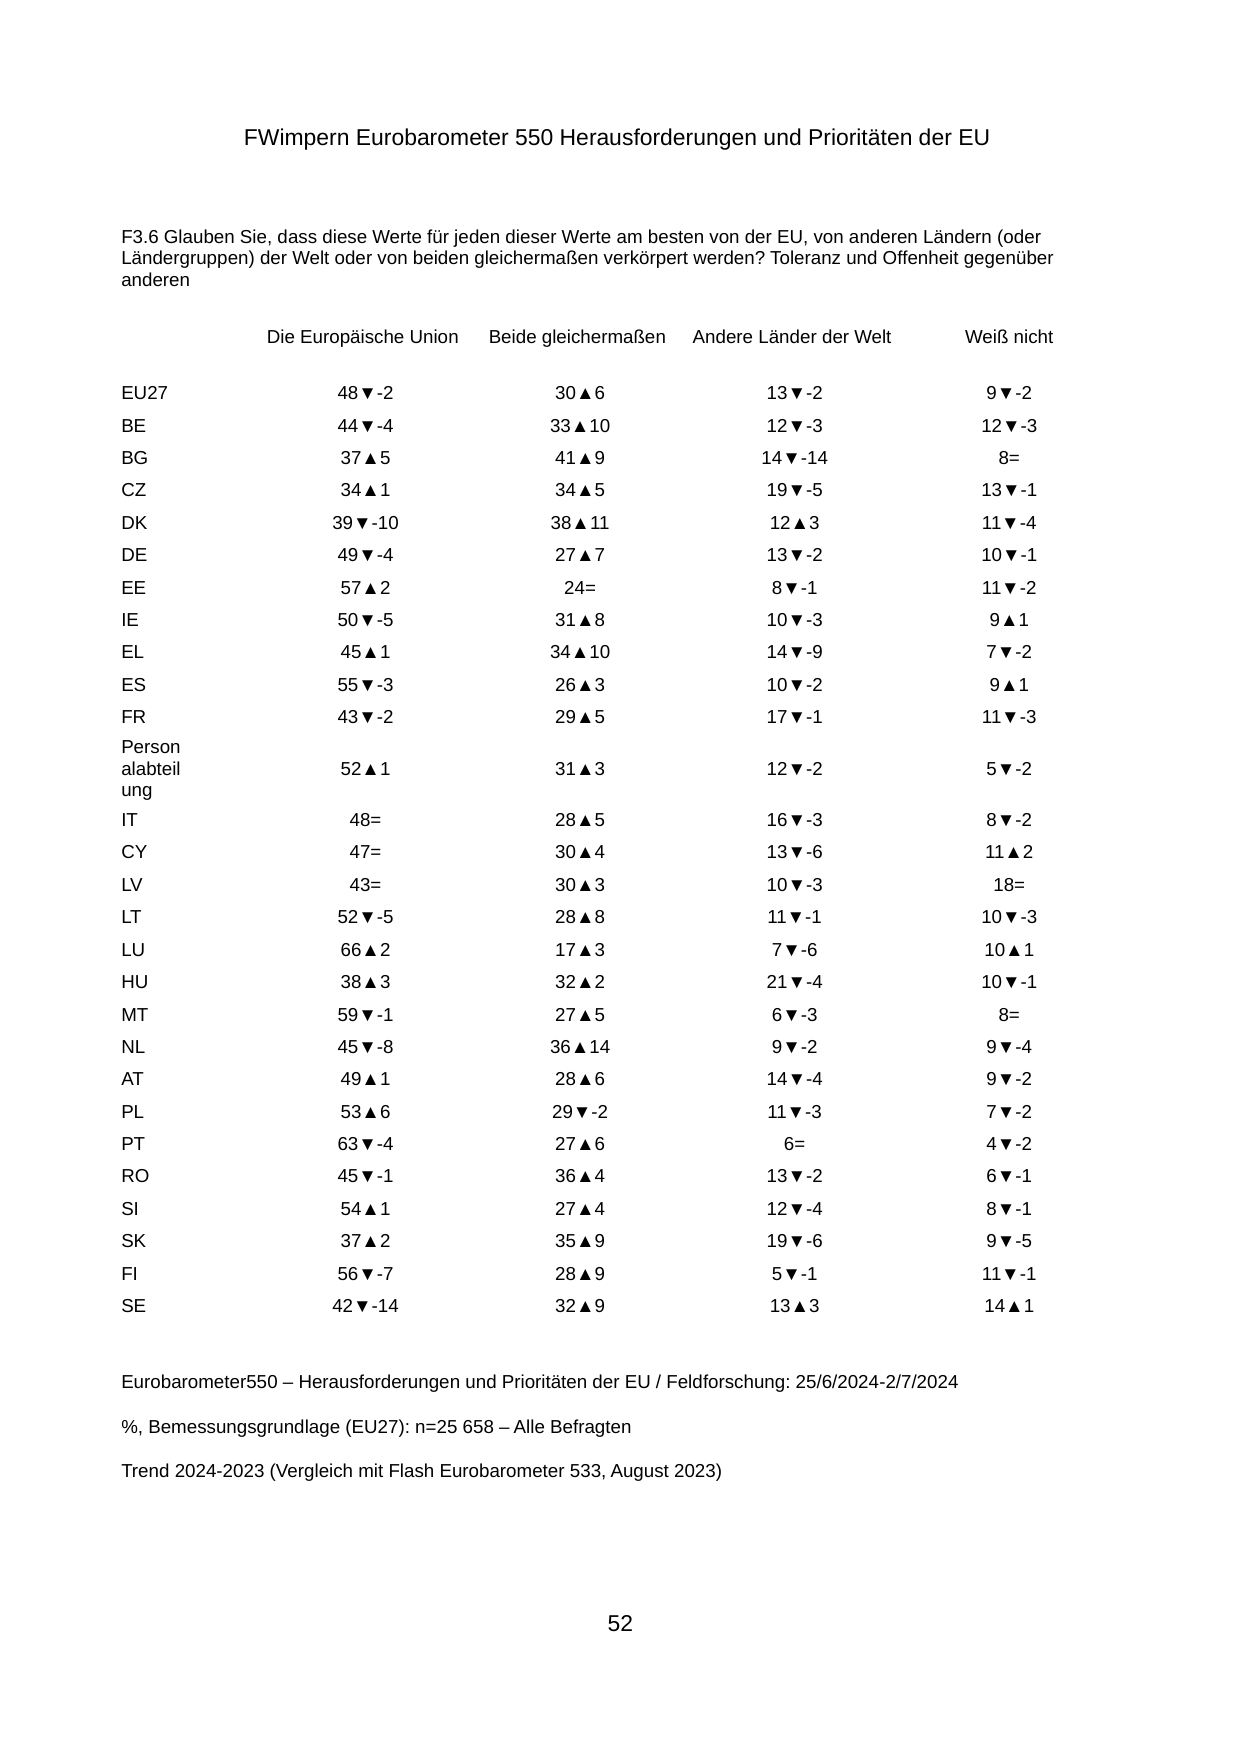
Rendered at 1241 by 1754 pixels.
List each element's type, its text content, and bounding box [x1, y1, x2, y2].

table_cell 48▼-2 [258, 377, 472, 409]
table_cell [188, 1160, 258, 1192]
table_cell [188, 668, 258, 701]
table_cell ES [118, 668, 188, 701]
table_cell 12▼-2 [687, 733, 902, 803]
table_cell 30▲6 [473, 377, 687, 409]
table_cell [188, 539, 258, 571]
table_cell 13▼-2 [687, 1160, 902, 1192]
table_cell 44▼-4 [258, 409, 472, 441]
table_cell 28▲6 [473, 1063, 687, 1095]
table_cell Die Europäische Union [258, 298, 472, 377]
table_cell 21▼-4 [687, 966, 902, 998]
table_cell 14▼-9 [687, 636, 902, 668]
table_cell 5▼-1 [687, 1257, 902, 1289]
table_header F3.6 Glauben Sie, dass diese Werte für jeden dieser Werte am besten von der EU, von anderen Ländern (oder Ländergruppen) der Welt oder von beiden gleichermaßen verkörpert werden? Toleranz und Offenheit gegenüber anderen [118, 218, 1116, 297]
table_cell [188, 636, 258, 668]
table_cell [188, 1225, 258, 1257]
table_cell 27▲7 [473, 539, 687, 571]
table_cell [188, 1322, 258, 1354]
table_cell 29▲5 [473, 701, 687, 733]
table_cell [188, 409, 258, 441]
table_cell [902, 1322, 1116, 1354]
table_cell [188, 441, 258, 474]
table_cell [188, 701, 258, 733]
table_cell 9▼-4 [902, 1030, 1116, 1063]
table_cell 36▲4 [473, 1160, 687, 1192]
table_cell 18= [902, 868, 1116, 901]
table_cell 34▲5 [473, 474, 687, 506]
table_cell 28▲8 [473, 901, 687, 933]
table_cell 37▲5 [258, 441, 472, 474]
table_cell PT [118, 1128, 188, 1160]
table_cell 28▲9 [473, 1257, 687, 1289]
table_cell CZ [118, 474, 188, 506]
table_cell 36▲14 [473, 1030, 687, 1063]
table_cell 5▼-2 [902, 733, 1116, 803]
table_cell 42▼-14 [258, 1290, 472, 1322]
table_cell LV [118, 868, 188, 901]
table_cell 9▲1 [902, 604, 1116, 636]
table_cell [188, 901, 258, 933]
table_cell 11▼-1 [902, 1257, 1116, 1289]
table_cell SI [118, 1192, 188, 1225]
table_cell 45▼-1 [258, 1160, 472, 1192]
table_cell 43= [258, 868, 472, 901]
table_cell 9▼-2 [687, 1030, 902, 1063]
table_cell 7▼-2 [902, 636, 1116, 668]
table_cell 24= [473, 571, 687, 603]
table_cell 12▼-3 [902, 409, 1116, 441]
table_cell 30▲3 [473, 868, 687, 901]
table_cell IE [118, 604, 188, 636]
table_cell 34▲1 [258, 474, 472, 506]
table_cell 12▼-3 [687, 409, 902, 441]
table_cell Trend 2024-2023 (Vergleich mit Flash Eurobarometer 533, August 2023) [118, 1443, 1116, 1498]
table_cell BG [118, 441, 188, 474]
table_cell 9▼-2 [902, 377, 1116, 409]
table_cell 12▼-4 [687, 1192, 902, 1225]
table_cell [188, 998, 258, 1030]
table_cell [188, 506, 258, 539]
table_cell 8▼-1 [902, 1192, 1116, 1225]
table_cell 14▲1 [902, 1290, 1116, 1322]
table_cell [188, 1290, 258, 1322]
table_cell 7▼-2 [902, 1095, 1116, 1127]
table_cell 11▼-4 [902, 506, 1116, 539]
table_cell 26▲3 [473, 668, 687, 701]
table_cell 41▲9 [473, 441, 687, 474]
table_cell 10▲1 [902, 933, 1116, 966]
table_cell CY [118, 836, 188, 868]
table_cell 10▼-3 [687, 604, 902, 636]
table_cell 45▲1 [258, 636, 472, 668]
table_cell 31▲3 [473, 733, 687, 803]
table_cell 54▲1 [258, 1192, 472, 1225]
table_cell 35▲9 [473, 1225, 687, 1257]
table_cell 56▼-7 [258, 1257, 472, 1289]
table_cell 48= [258, 804, 472, 836]
table_cell 66▲2 [258, 933, 472, 966]
table_cell 10▼-1 [902, 539, 1116, 571]
table_cell 30▲4 [473, 836, 687, 868]
table_cell 19▼-5 [687, 474, 902, 506]
table_cell DE [118, 539, 188, 571]
table_cell 13▼-2 [687, 539, 902, 571]
table_cell 10▼-1 [902, 966, 1116, 998]
table_cell 38▲3 [258, 966, 472, 998]
table_cell 12▲3 [687, 506, 902, 539]
table_cell 17▼-1 [687, 701, 902, 733]
table_cell 9▼-2 [902, 1063, 1116, 1095]
table_cell 13▲3 [687, 1290, 902, 1322]
table_cell MT [118, 998, 188, 1030]
table_cell 59▼-1 [258, 998, 472, 1030]
table_cell LT [118, 901, 188, 933]
table_cell Weiß nicht [902, 298, 1116, 377]
table_cell 38▲11 [473, 506, 687, 539]
table_cell 7▼-6 [687, 933, 902, 966]
table_cell [188, 1257, 258, 1289]
table_cell [473, 1322, 687, 1354]
table_cell 47= [258, 836, 472, 868]
table_cell 52▼-5 [258, 901, 472, 933]
table_cell 53▲6 [258, 1095, 472, 1127]
table_cell 11▼-3 [687, 1095, 902, 1127]
table_cell 17▲3 [473, 933, 687, 966]
table_cell 10▼-2 [687, 668, 902, 701]
table_cell 6= [687, 1128, 902, 1160]
table_cell [188, 1063, 258, 1095]
table_cell 33▲10 [473, 409, 687, 441]
table_cell AT [118, 1063, 188, 1095]
table_cell %, Bemessungsgrundlage (EU27): n=25 658 – Alle Befragten [118, 1410, 1116, 1442]
table_cell 57▲2 [258, 571, 472, 603]
table_cell 14▼-14 [687, 441, 902, 474]
table_cell FI [118, 1257, 188, 1289]
table_cell 34▲10 [473, 636, 687, 668]
table_cell [188, 804, 258, 836]
table_cell [188, 377, 258, 409]
table_cell EU27 [118, 377, 188, 409]
table_cell [118, 298, 188, 377]
table_cell [188, 836, 258, 868]
table_cell [188, 474, 258, 506]
table_cell 37▲2 [258, 1225, 472, 1257]
table_cell [687, 1322, 902, 1354]
table_cell 11▼-1 [687, 901, 902, 933]
table_cell 11▼-2 [902, 571, 1116, 603]
table_cell 43▼-2 [258, 701, 472, 733]
table_cell [188, 1128, 258, 1160]
table_cell Personalabteilung [118, 733, 188, 803]
table_cell PL [118, 1095, 188, 1127]
table_cell [188, 733, 258, 803]
table_cell 10▼-3 [687, 868, 902, 901]
table_cell 63▼-4 [258, 1128, 472, 1160]
table_cell 31▲8 [473, 604, 687, 636]
table_cell 50▼-5 [258, 604, 472, 636]
table_cell HU [118, 966, 188, 998]
table_cell EE [118, 571, 188, 603]
table_cell 39▼-10 [258, 506, 472, 539]
table_cell 13▼-6 [687, 836, 902, 868]
table_cell [188, 1030, 258, 1063]
table_cell SE [118, 1290, 188, 1322]
table_cell 49▼-4 [258, 539, 472, 571]
table_cell [188, 298, 258, 377]
table_cell 13▼-2 [687, 377, 902, 409]
table_cell Andere Länder der Welt [687, 298, 902, 377]
table_cell 27▲5 [473, 998, 687, 1030]
table_cell 4▼-2 [902, 1128, 1116, 1160]
table_cell 27▲6 [473, 1128, 687, 1160]
table_cell 16▼-3 [687, 804, 902, 836]
table_cell Beide gleichermaßen [473, 298, 687, 377]
table_cell 8= [902, 441, 1116, 474]
table_cell 29▼-2 [473, 1095, 687, 1127]
table_cell [188, 1192, 258, 1225]
table_cell 45▼-8 [258, 1030, 472, 1063]
table_cell 6▼-3 [687, 998, 902, 1030]
table_cell 8▼-1 [687, 571, 902, 603]
table_cell 55▼-3 [258, 668, 472, 701]
table_cell 13▼-1 [902, 474, 1116, 506]
table_cell 27▲4 [473, 1192, 687, 1225]
table_cell LU [118, 933, 188, 966]
table_cell IT [118, 804, 188, 836]
table_cell 6▼-1 [902, 1160, 1116, 1192]
table_cell 11▼-3 [902, 701, 1116, 733]
table_cell 10▼-3 [902, 901, 1116, 933]
table_cell SK [118, 1225, 188, 1257]
table_cell RO [118, 1160, 188, 1192]
table_cell 9▼-5 [902, 1225, 1116, 1257]
table_cell 9▲1 [902, 668, 1116, 701]
table_cell EL [118, 636, 188, 668]
table_cell [118, 1322, 188, 1354]
table_cell [258, 1322, 472, 1354]
table_cell BE [118, 409, 188, 441]
table_cell 11▲2 [902, 836, 1116, 868]
table_cell [188, 868, 258, 901]
table_cell [188, 1095, 258, 1127]
table_cell 14▼-4 [687, 1063, 902, 1095]
table_cell 8= [902, 998, 1116, 1030]
table_cell NL [118, 1030, 188, 1063]
table_cell [188, 933, 258, 966]
table_cell FR [118, 701, 188, 733]
table_cell DK [118, 506, 188, 539]
table_cell Eurobarometer550 – Herausforderungen und Prioritäten der EU / Feldforschung: 25/6/2024-2/7/2024 [118, 1354, 1116, 1410]
table_cell 28▲5 [473, 804, 687, 836]
table_cell 32▲9 [473, 1290, 687, 1322]
table_cell [188, 604, 258, 636]
table_cell 52▲1 [258, 733, 472, 803]
table_cell 19▼-6 [687, 1225, 902, 1257]
table_cell 49▲1 [258, 1063, 472, 1095]
table_cell 32▲2 [473, 966, 687, 998]
table_cell 8▼-2 [902, 804, 1116, 836]
table_cell [188, 571, 258, 603]
table_cell [188, 966, 258, 998]
